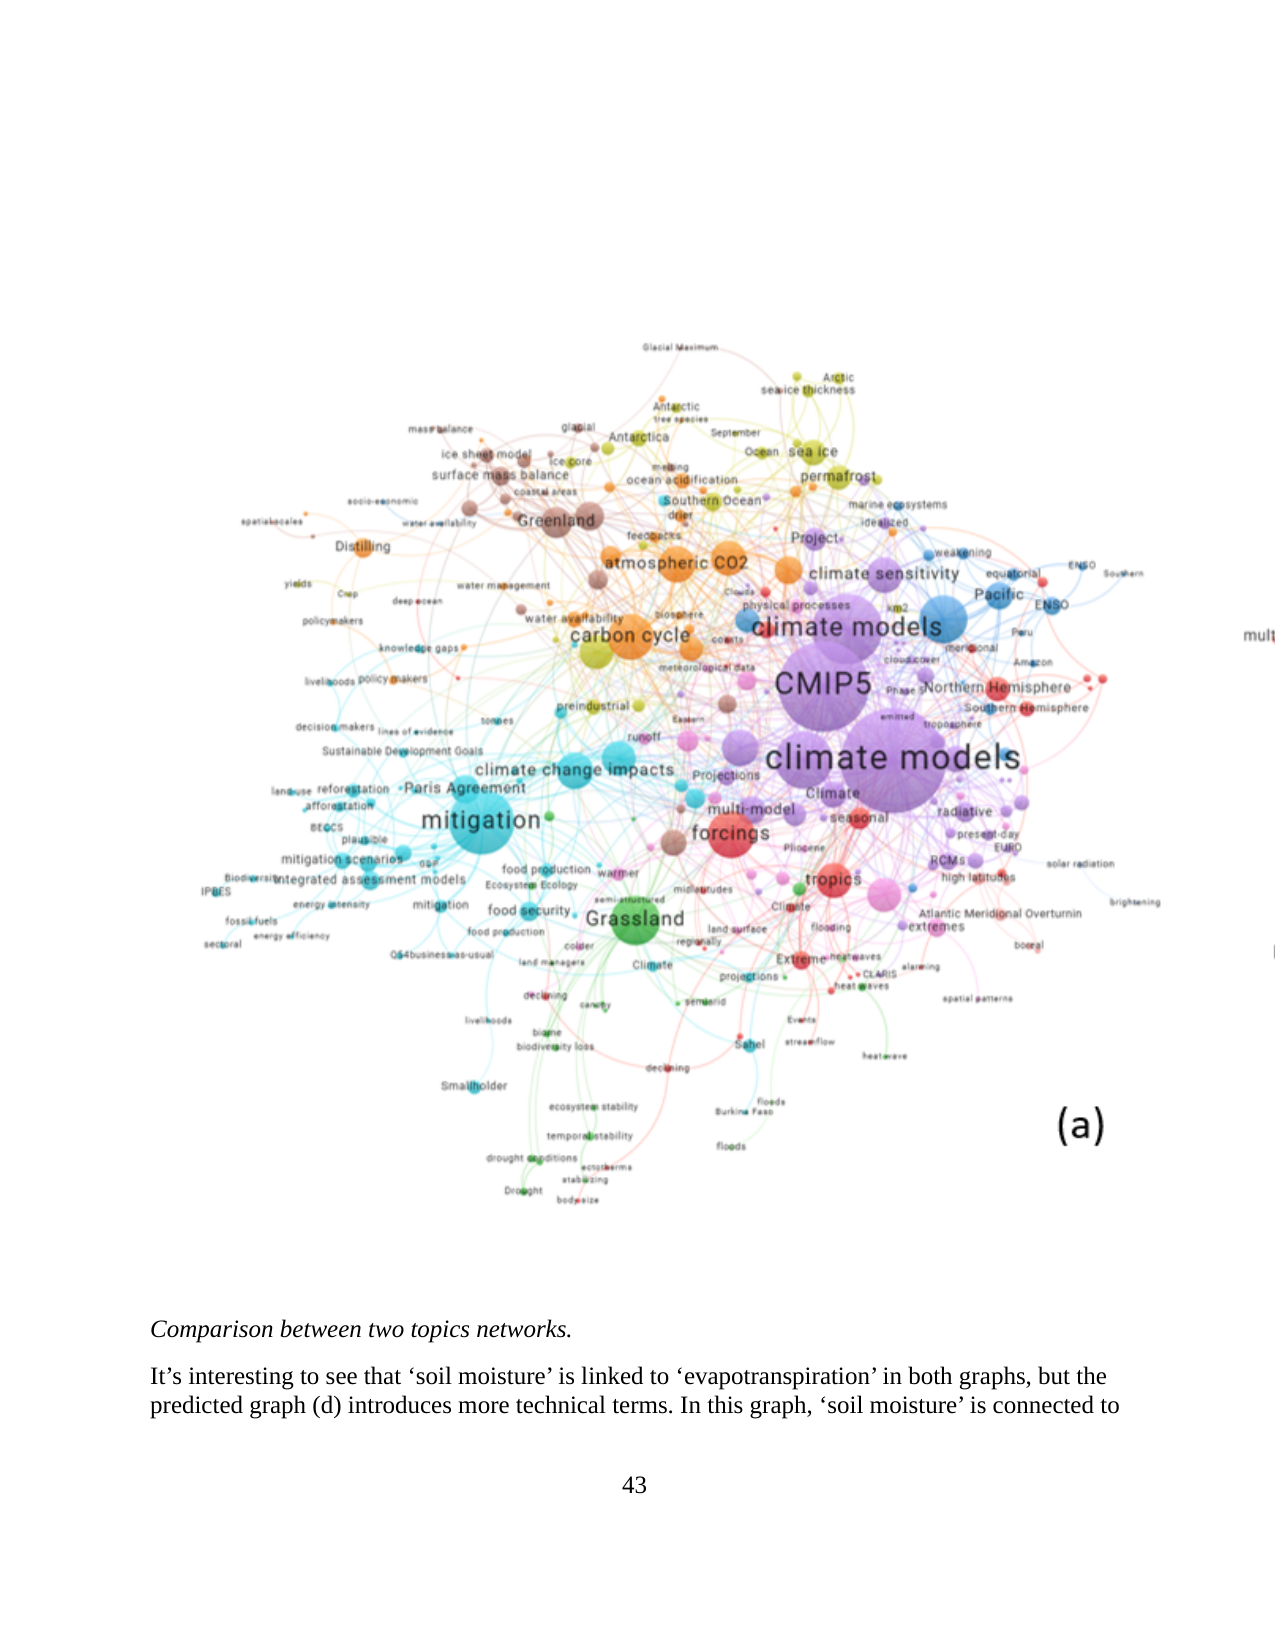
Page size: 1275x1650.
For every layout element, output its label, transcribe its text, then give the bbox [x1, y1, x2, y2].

text Comparison between two topics networks. [150, 1309, 1125, 1343]
picture [150, 150, 1275, 1309]
text It’s interesting to see that ‘soil moisture’ is linked to ‘evapotranspiration’ in both graphs, but the predicted graph (d) introduces more technical terms. In this graph, ‘soil moisture’ is connected to [150, 1361, 1125, 1418]
